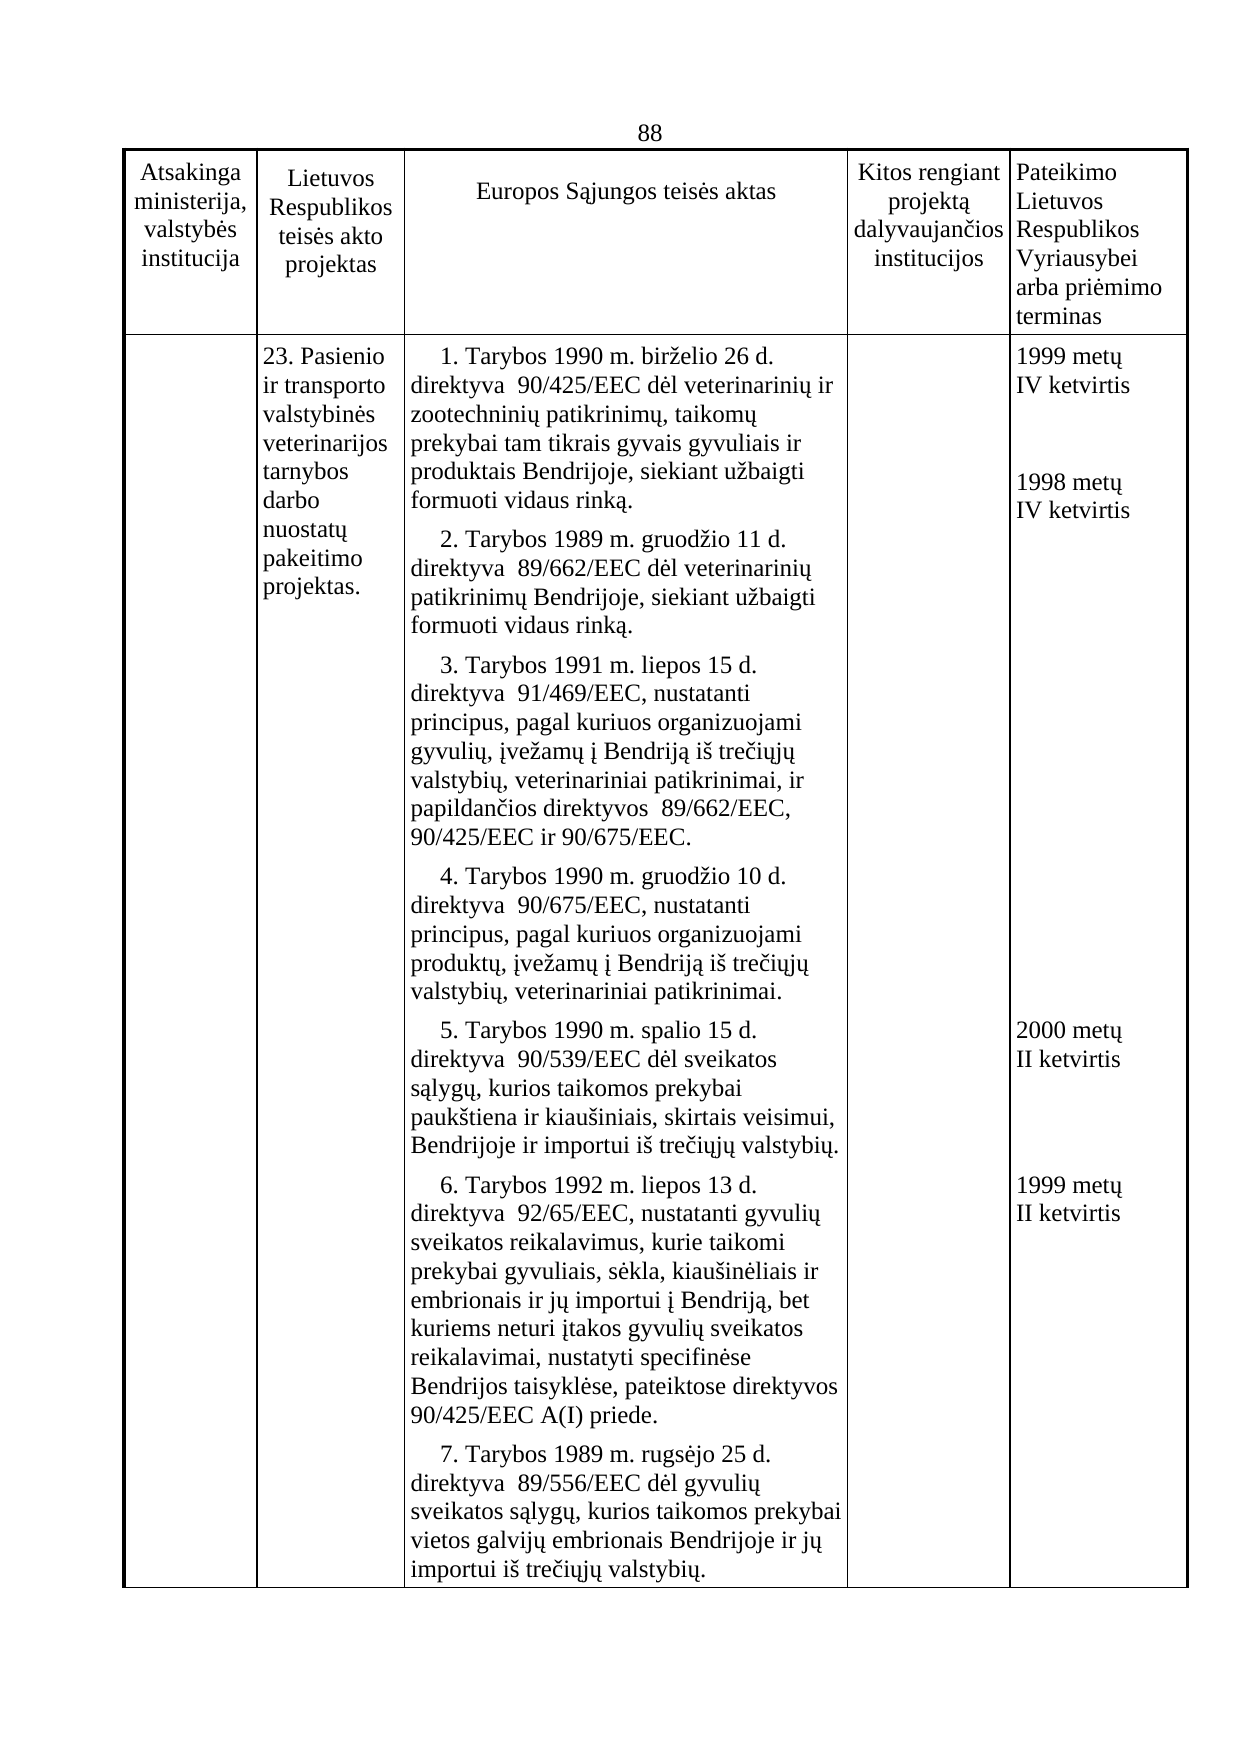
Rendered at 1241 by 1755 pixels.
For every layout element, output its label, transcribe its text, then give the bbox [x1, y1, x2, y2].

table_header Lietuvos Respublikos teisės akto projektas [258, 151, 404, 334]
table_cell 23. Pasienio ir transporto valstybinės veterinarijos tarnybos darbo nuostatų pakeitimo projektas. [258, 335, 404, 1009]
table_cell [126, 1009, 256, 1163]
table_cell [848, 1164, 1009, 1587]
table_cell 5. Tarybos 1990 m. spalio 15 d. direktyva 90/539/EEC dėl sveikatos sąlygų, kurios taikomos prekybai paukštiena ir kiaušiniais, skirtais veisimui, Bendrijoje ir importui iš trečiųjų valstybių. [405, 1009, 847, 1163]
table_header Kitos rengiant projektą dalyvaujančios institucijos [848, 151, 1009, 334]
table_cell 1. Tarybos 1990 m. birželio 26 d. direktyva 90/425/EEC dėl veterinarinių ir zootechninių patikrinimų, taikomų prekybai tam tikrais gyvais gyvuliais ir produktais Bendrijoje, siekiant užbaigti formuoti vidaus rinką. 2. Tarybos 1989 m. gruodžio 11 d. direktyva 89/662/EEC dėl veterinarinių patikrinimų Bendrijoje, siekiant užbaigti formuoti vidaus rinką. 3. Tarybos 1991 m. liepos 15 d. direktyva 91/469/EEC, nustatanti principus, pagal kuriuos organizuojami gyvulių, įvežamų į Bendriją iš trečiųjų valstybių, veterinariniai patikrinimai, ir papildančios direktyvos 89/662/EEC, 90/425/EEC ir 90/675/EEC. 4. Tarybos 1990 m. gruodžio 10 d. direktyva 90/675/EEC, nustatanti principus, pagal kuriuos organizuojami produktų, įvežamų į Bendriją iš trečiųjų valstybių, veterinariniai patikrinimai. [405, 335, 847, 1009]
table_cell [126, 335, 256, 1009]
table_header Europos Sąjungos teisės aktas [405, 151, 847, 334]
table_cell [848, 1009, 1009, 1163]
table_cell 1999 metų IV ketvirtis 1998 metų IV ketvirtis [1011, 335, 1186, 1009]
table_cell [258, 1164, 404, 1587]
table_cell [848, 335, 1009, 1009]
table_cell 2000 metų II ketvirtis [1011, 1009, 1186, 1163]
table_header Pateikimo Lietuvos Respublikos Vyriausybei arba priėmimo terminas [1011, 151, 1186, 334]
table_cell 1999 metų II ketvirtis [1011, 1164, 1186, 1587]
table_header Atsakinga ministerija, valstybės institucija [126, 151, 256, 334]
table_cell [126, 1164, 256, 1587]
table_cell [258, 1009, 404, 1163]
table_cell 6. Tarybos 1992 m. liepos 13 d. direktyva 92/65/EEC, nustatanti gyvulių sveikatos reikalavimus, kurie taikomi prekybai gyvuliais, sėkla, kiaušinėliais ir embrionais ir jų importui į Bendriją, bet kuriems neturi įtakos gyvulių sveikatos reikalavimai, nustatyti specifinėse Bendrijos taisyklėse, pateiktose direktyvos 90/425/EEC A(I) priede. 7. Tarybos 1989 m. rugsėjo 25 d. direktyva 89/556/EEC dėl gyvulių sveikatos sąlygų, kurios taikomos prekybai vietos galvijų embrionais Bendrijoje ir jų importui iš trečiųjų valstybių. [405, 1164, 847, 1587]
